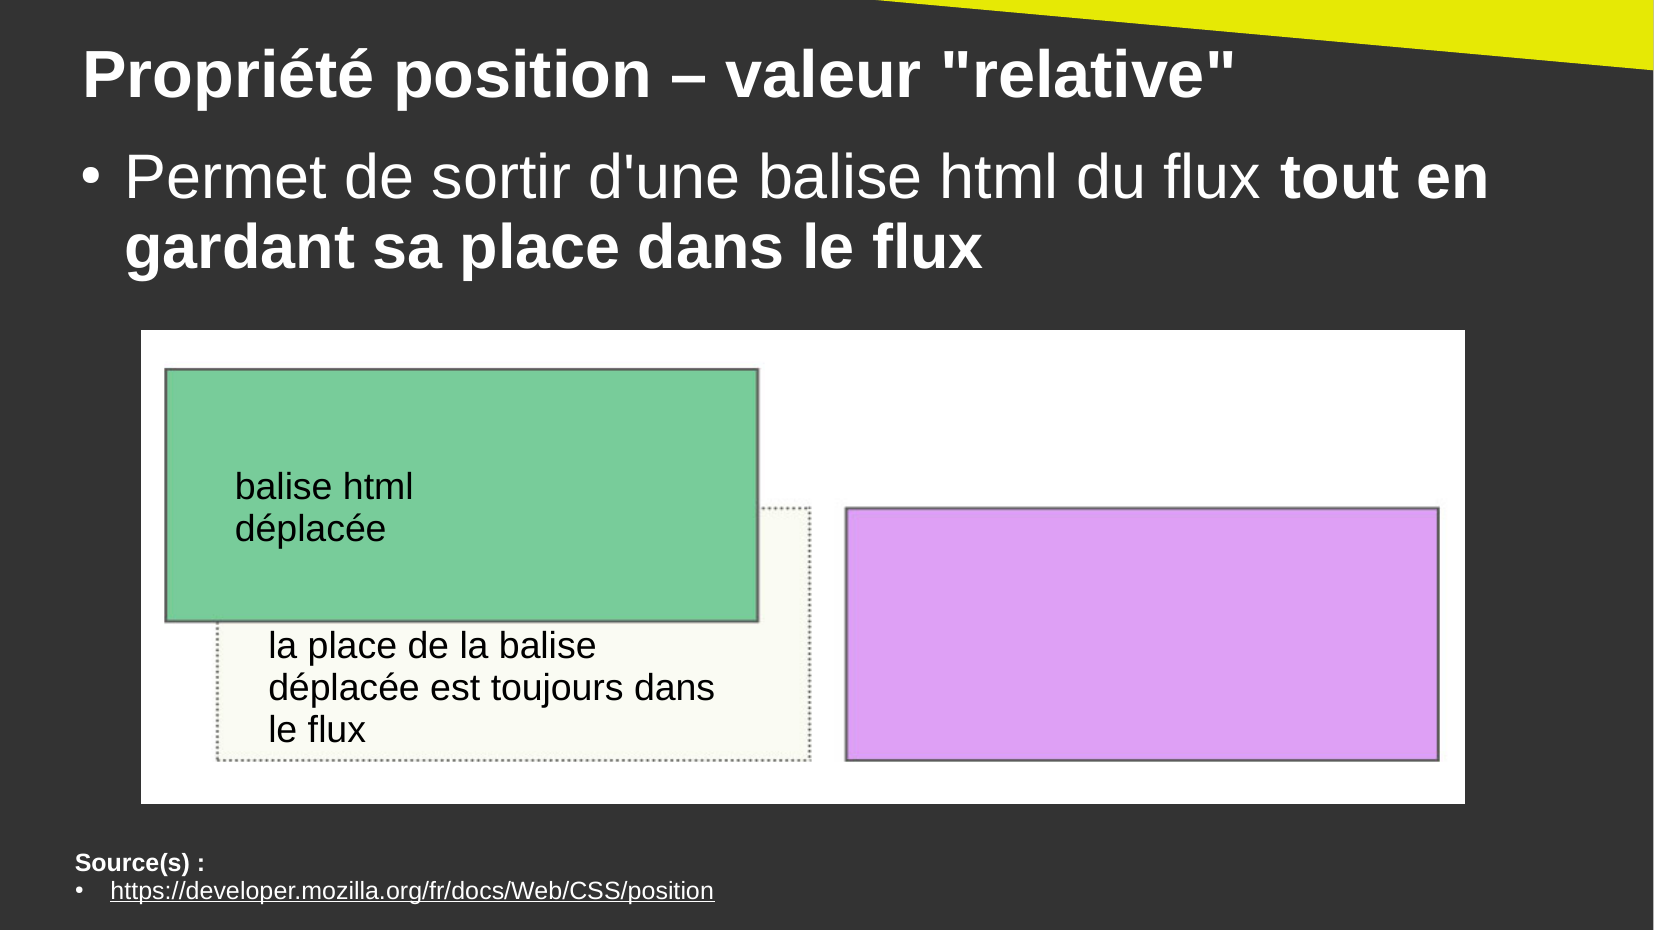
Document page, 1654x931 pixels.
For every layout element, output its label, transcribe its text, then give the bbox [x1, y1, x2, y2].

text_box la place de la balise déplacée est toujours dans le flux [253, 616, 765, 758]
picture [141, 330, 1465, 804]
text_box balise html déplacée [220, 457, 576, 557]
list Permet de sortir d'une balise html du flux tout en gardant sa place dans le flux [64, 141, 1604, 284]
text_box [875, 0, 1654, 71]
text_box Source(s) : https://developer.mozilla.org/fr/docs/Web/CSS/position [60, 841, 1546, 931]
title Propriété position – valeur "relative" [82, 37, 1571, 114]
